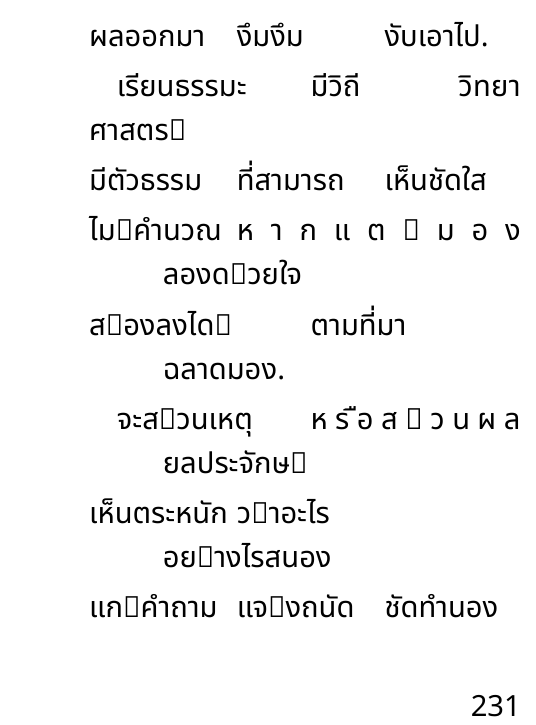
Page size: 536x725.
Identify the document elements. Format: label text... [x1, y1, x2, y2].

text สองลงได ตามที่มา ฉลาดมอง. [89, 304, 521, 392]
text แกคําถาม แจงถนัด ชัดทํานอง [89, 587, 521, 631]
text เรียนธรรมะ มีวิถี วิทยาศาสตร [89, 65, 521, 153]
text เห็นตระหนัก วาอะไร อยางไรสนอง [89, 492, 521, 581]
text จะสวนเหตุ หรือสวนผล ยลประจักษ [89, 398, 521, 486]
text ผลออกมา งึมงึม งับเอาไป. [89, 15, 521, 59]
text มีตัวธรรม ที่สามารถ เห็นชัดใส [89, 159, 521, 203]
text ไมคํานวณ หากแตมอง ลองดวยใจ [89, 209, 521, 298]
